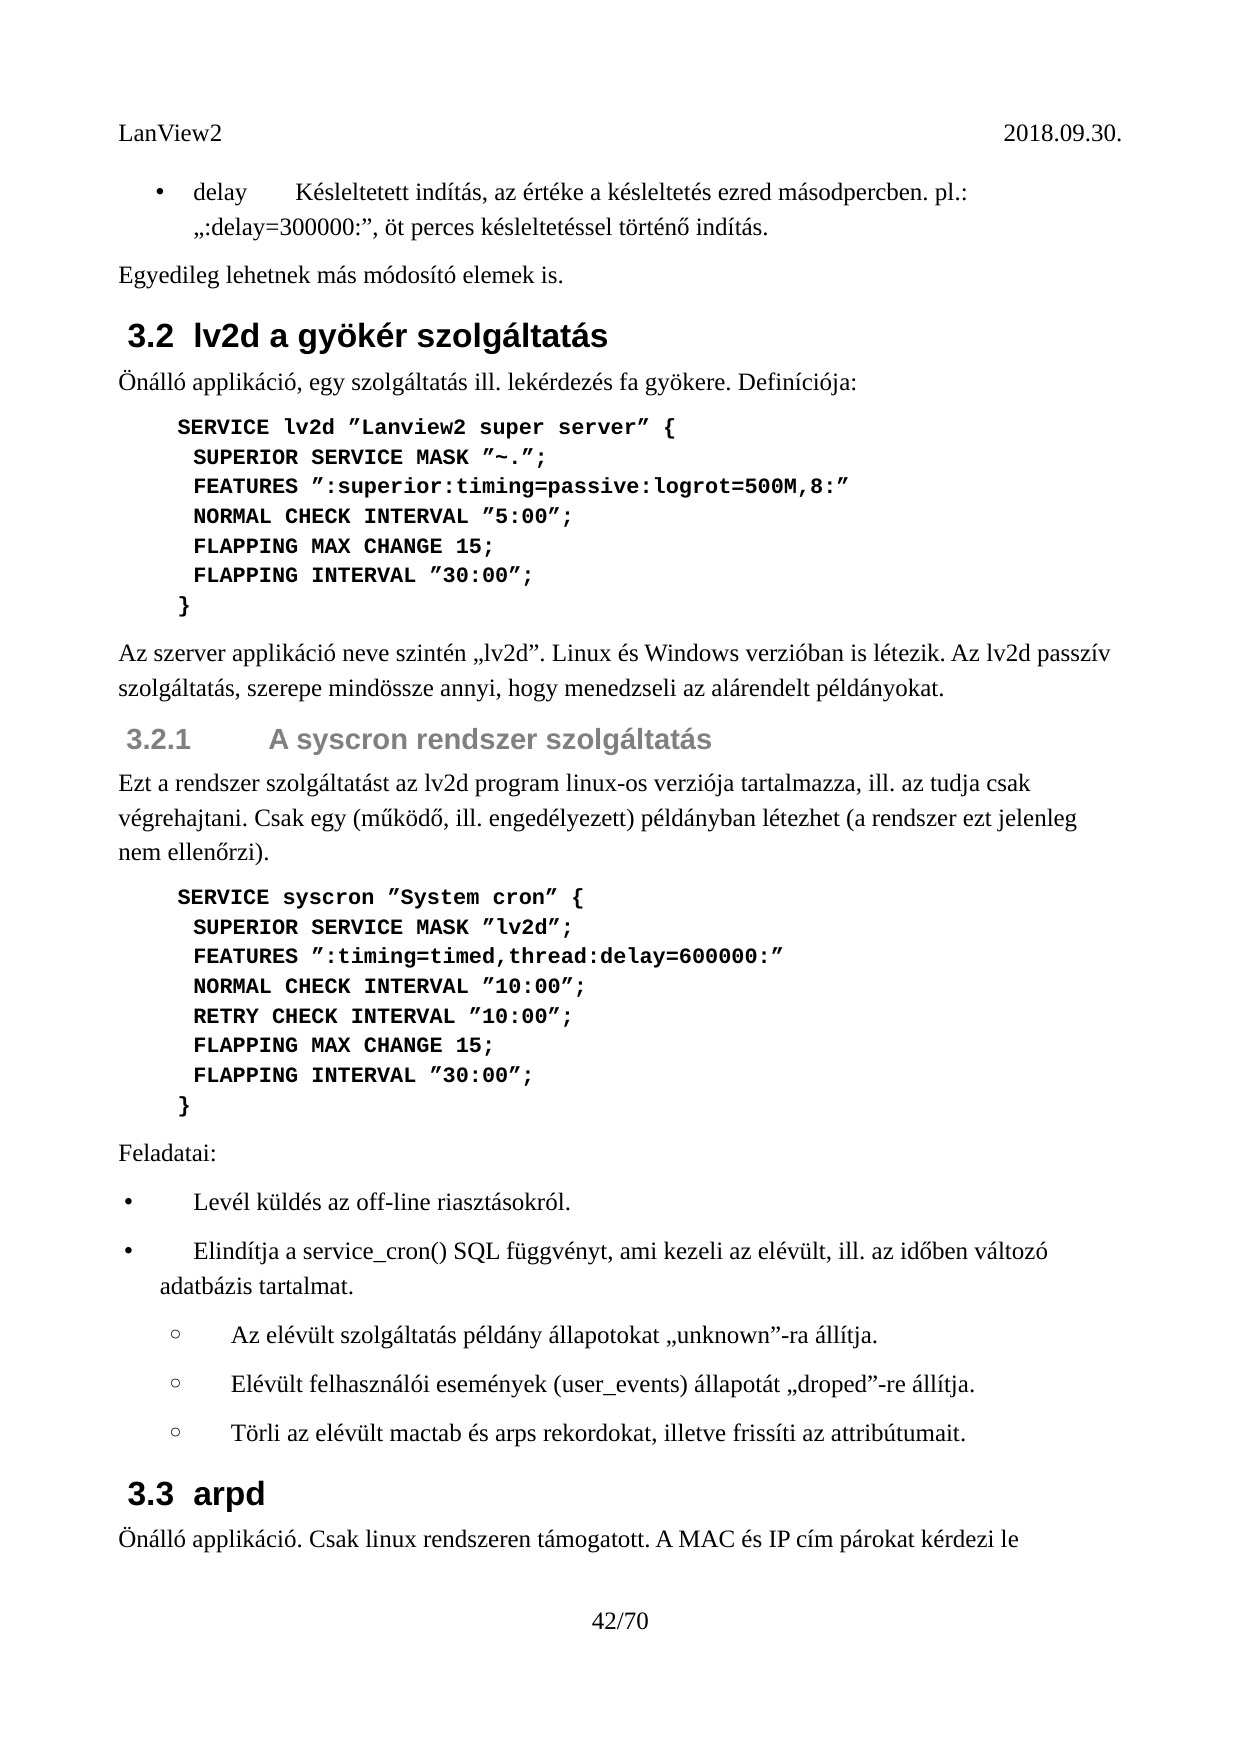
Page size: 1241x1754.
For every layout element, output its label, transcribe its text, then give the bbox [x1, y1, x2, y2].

text Ezt a rendszer szolgáltatást az lv2d program linux-os verziója tartalmazza, ill. az tudja csak végrehajtani. Csak egy (működő, ill. engedélyezett) példányban létezhet (a rendszer ezt jelenleg nem ellenőrzi). [118, 768, 1122, 866]
list Levél küldés az off-line riasztásokról. [124, 1187, 1122, 1216]
text Önálló applikáció. Csak linux rendszeren támogatott. A MAC és IP cím párokat kérdezi le [118, 1524, 1122, 1553]
list delay Késleltetett indítás, az értéke a késleltetés ezred másodpercben. pl.: „:delay=300000:”, öt perces késleltetéssel történő indítás. [156, 177, 1122, 240]
subtitle arpd [118, 1473, 1122, 1512]
subtitle lv2d a gyökér szolgáltatás [118, 316, 1122, 354]
text SERVICE lv2d ”Lanview2 super server” { SUPERIOR SERVICE MASK ”~.”; FEATURES ”:superior:timing=passive:logrot=500M,8:” NORMAL CHECK INTERVAL ”5:00”; FLAPPING MAX CHANGE 15; FLAPPING INTERVAL ”30:00”; } [177, 416, 1122, 619]
text SERVICE syscron ”System cron” { SUPERIOR SERVICE MASK ”lv2d”; FEATURES ”:timing=timed,thread:delay=600000:” NORMAL CHECK INTERVAL ”10:00”; RETRY CHECK INTERVAL ”10:00”; FLAPPING MAX CHANGE 15; FLAPPING INTERVAL ”30:00”; } [177, 886, 1122, 1119]
text Egyedileg lehetnek más módosító elemek is. [118, 261, 1122, 289]
list Törli az elévült mactab és arps rekordokat, illetve frissíti az attribútumait. [165, 1418, 1122, 1447]
list Elévült felhasználói események (user_events) állapotát „droped”-re állítja. [165, 1369, 1122, 1398]
text Önálló applikáció, egy szolgáltatás ill. lekérdezés fa gyökere. Definíciója: [118, 367, 1122, 396]
subtitle A syscron rendszer szolgáltatás [118, 722, 1122, 756]
text Az szerver applikáció neve szintén „lv2d”. Linux és Windows verzióban is létezik. Az lv2d passzív szolgáltatás, szerepe mindössze annyi, hogy menedzseli az alárendelt példányokat. [118, 638, 1122, 702]
list Az elévült szolgáltatás példány állapotokat „unknown”-ra állítja. [165, 1320, 1122, 1349]
text Feladatai: [118, 1138, 1122, 1167]
list Elindítja a service_cron() SQL függvényt, ami kezeli az elévült, ill. az időben változó adatbázis tartalmat. [124, 1236, 1122, 1299]
